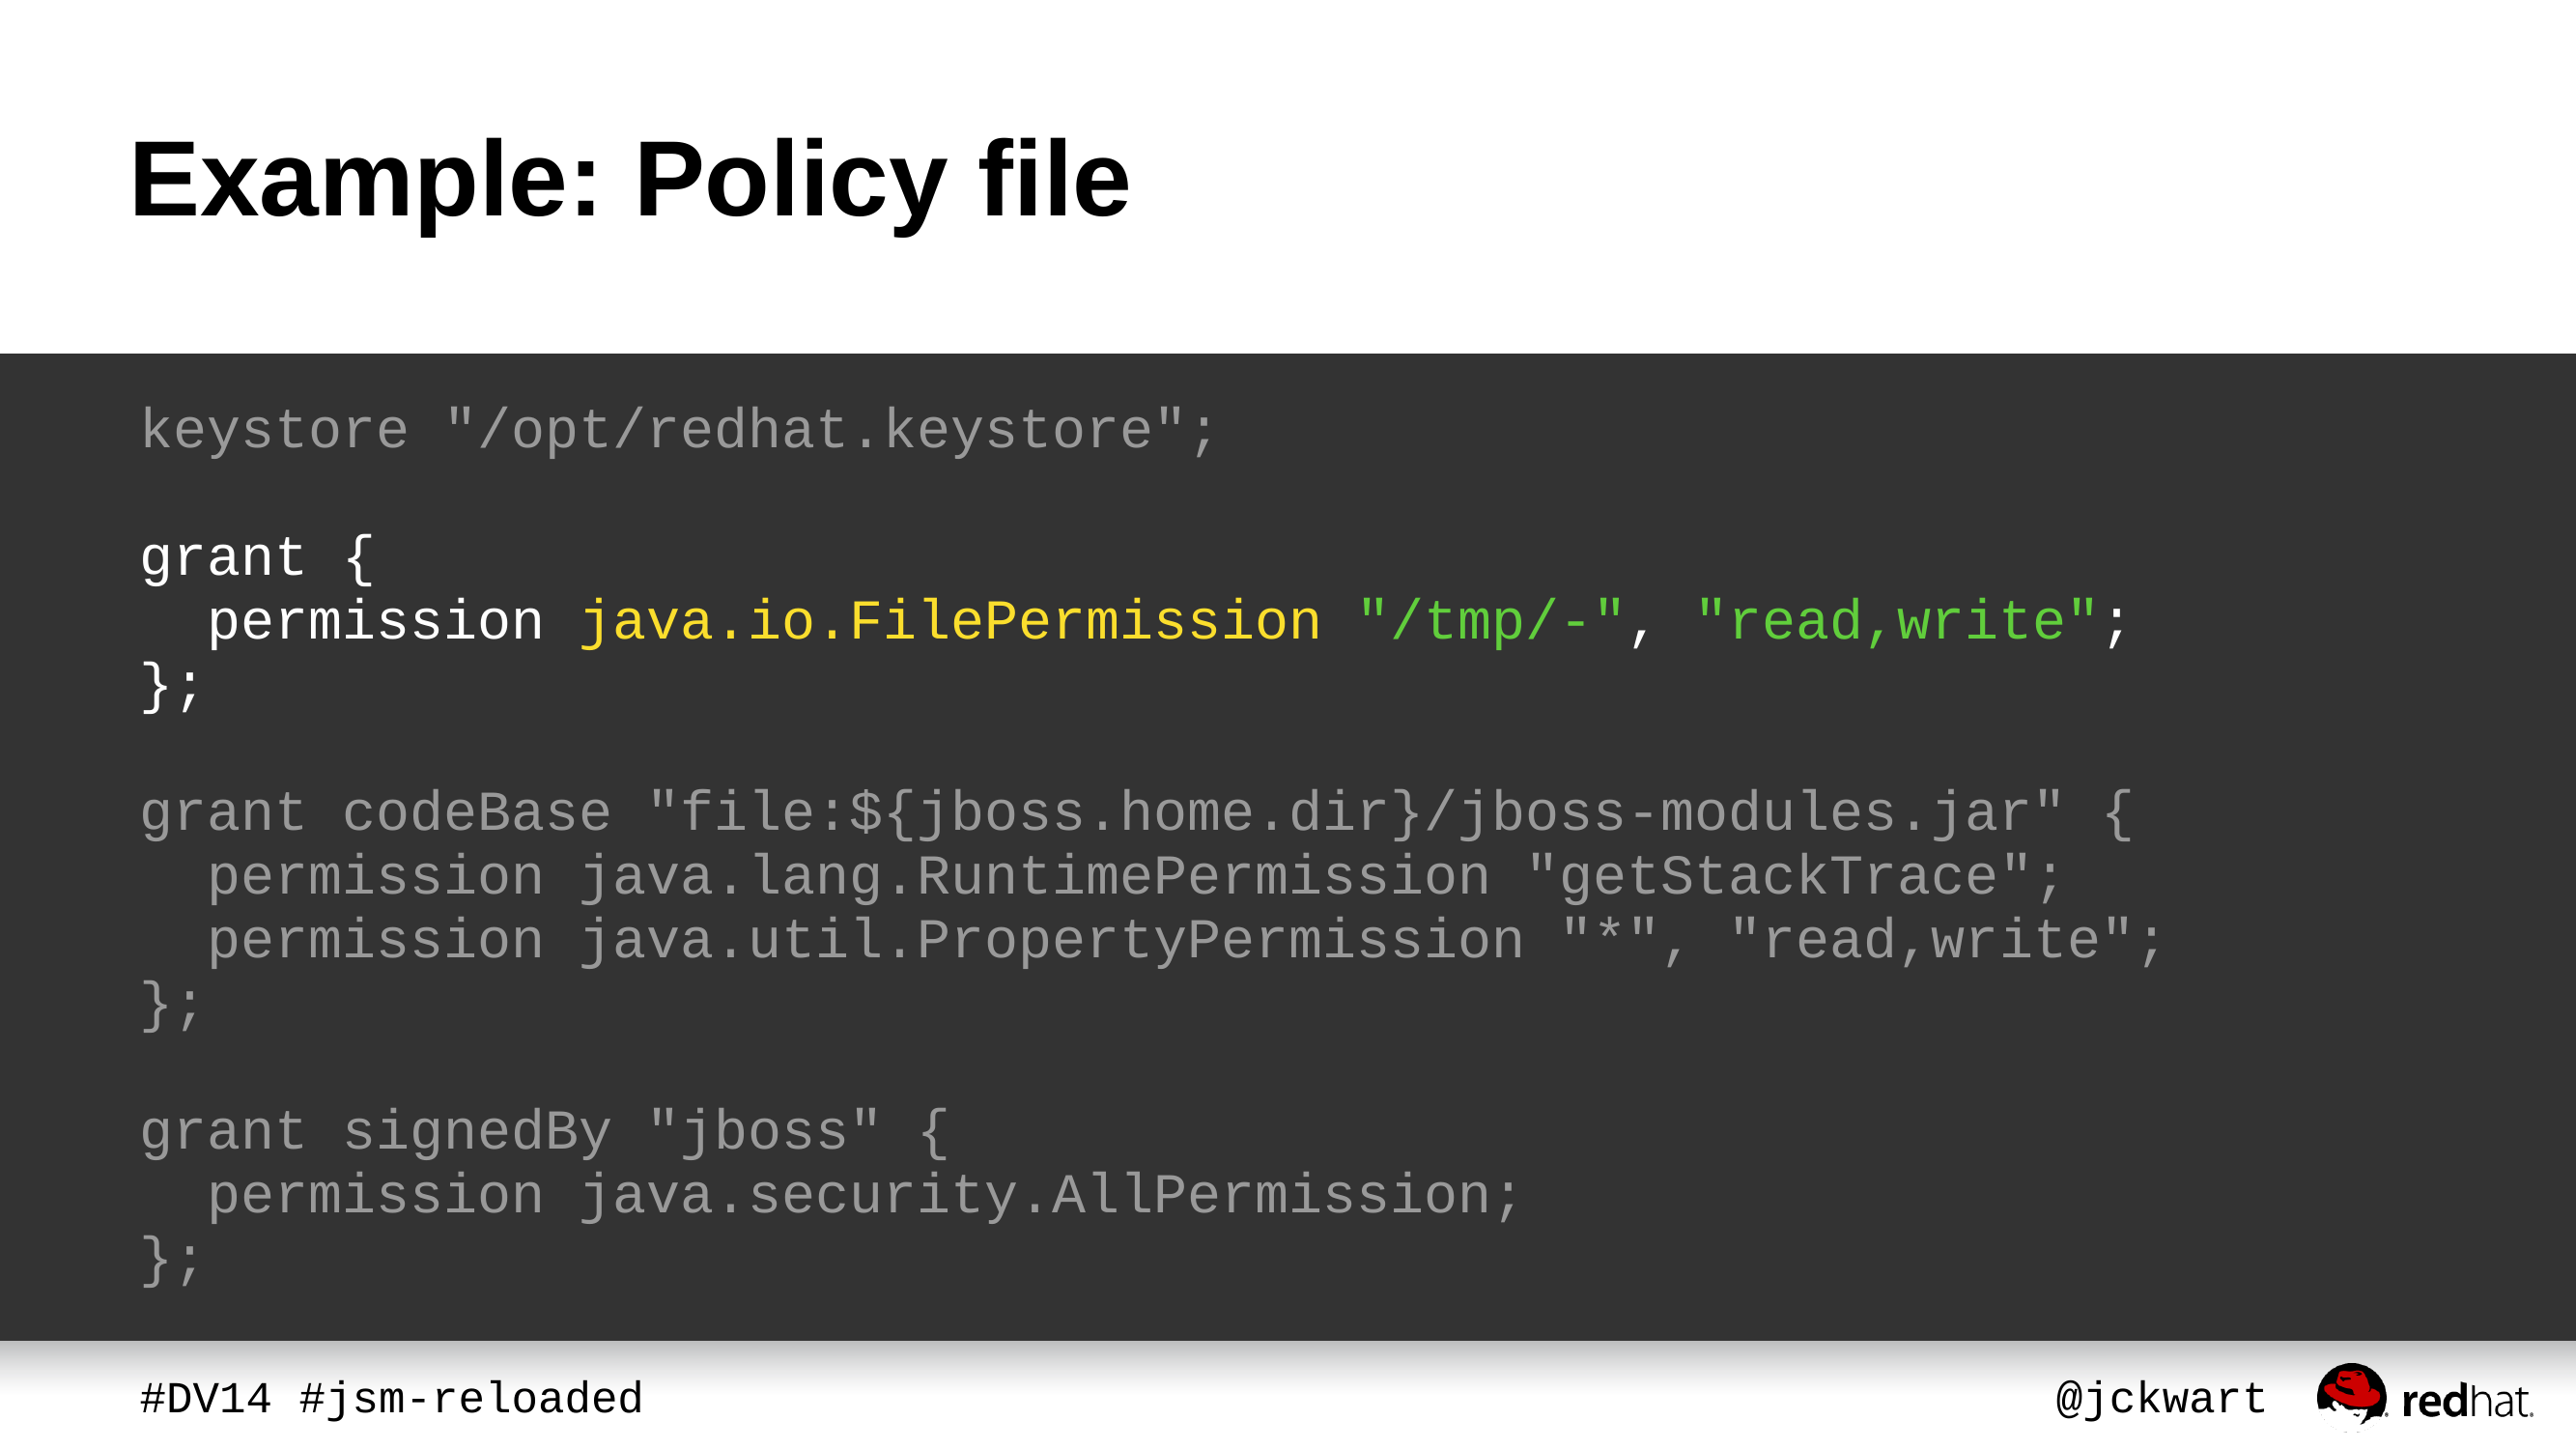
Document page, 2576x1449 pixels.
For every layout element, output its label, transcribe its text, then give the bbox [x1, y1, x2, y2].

title Example: Policy file [128, 57, 2448, 300]
text_box keystore "/opt/redhat.keystore"; grant { permission java.io.FilePermission "/tmp/-", "read,write"; }; grant codeBase "file:${jboss.home.dir}/jboss-modules.jar" { permission java.lang.RuntimePermission "getStackTrace"; permission java.util.PropertyPermission "*", "read,write"; }; grant signedBy "jboss" { permission java.security.AllPermission; }; [0, 354, 2576, 1341]
picture [0, 1341, 2576, 1445]
